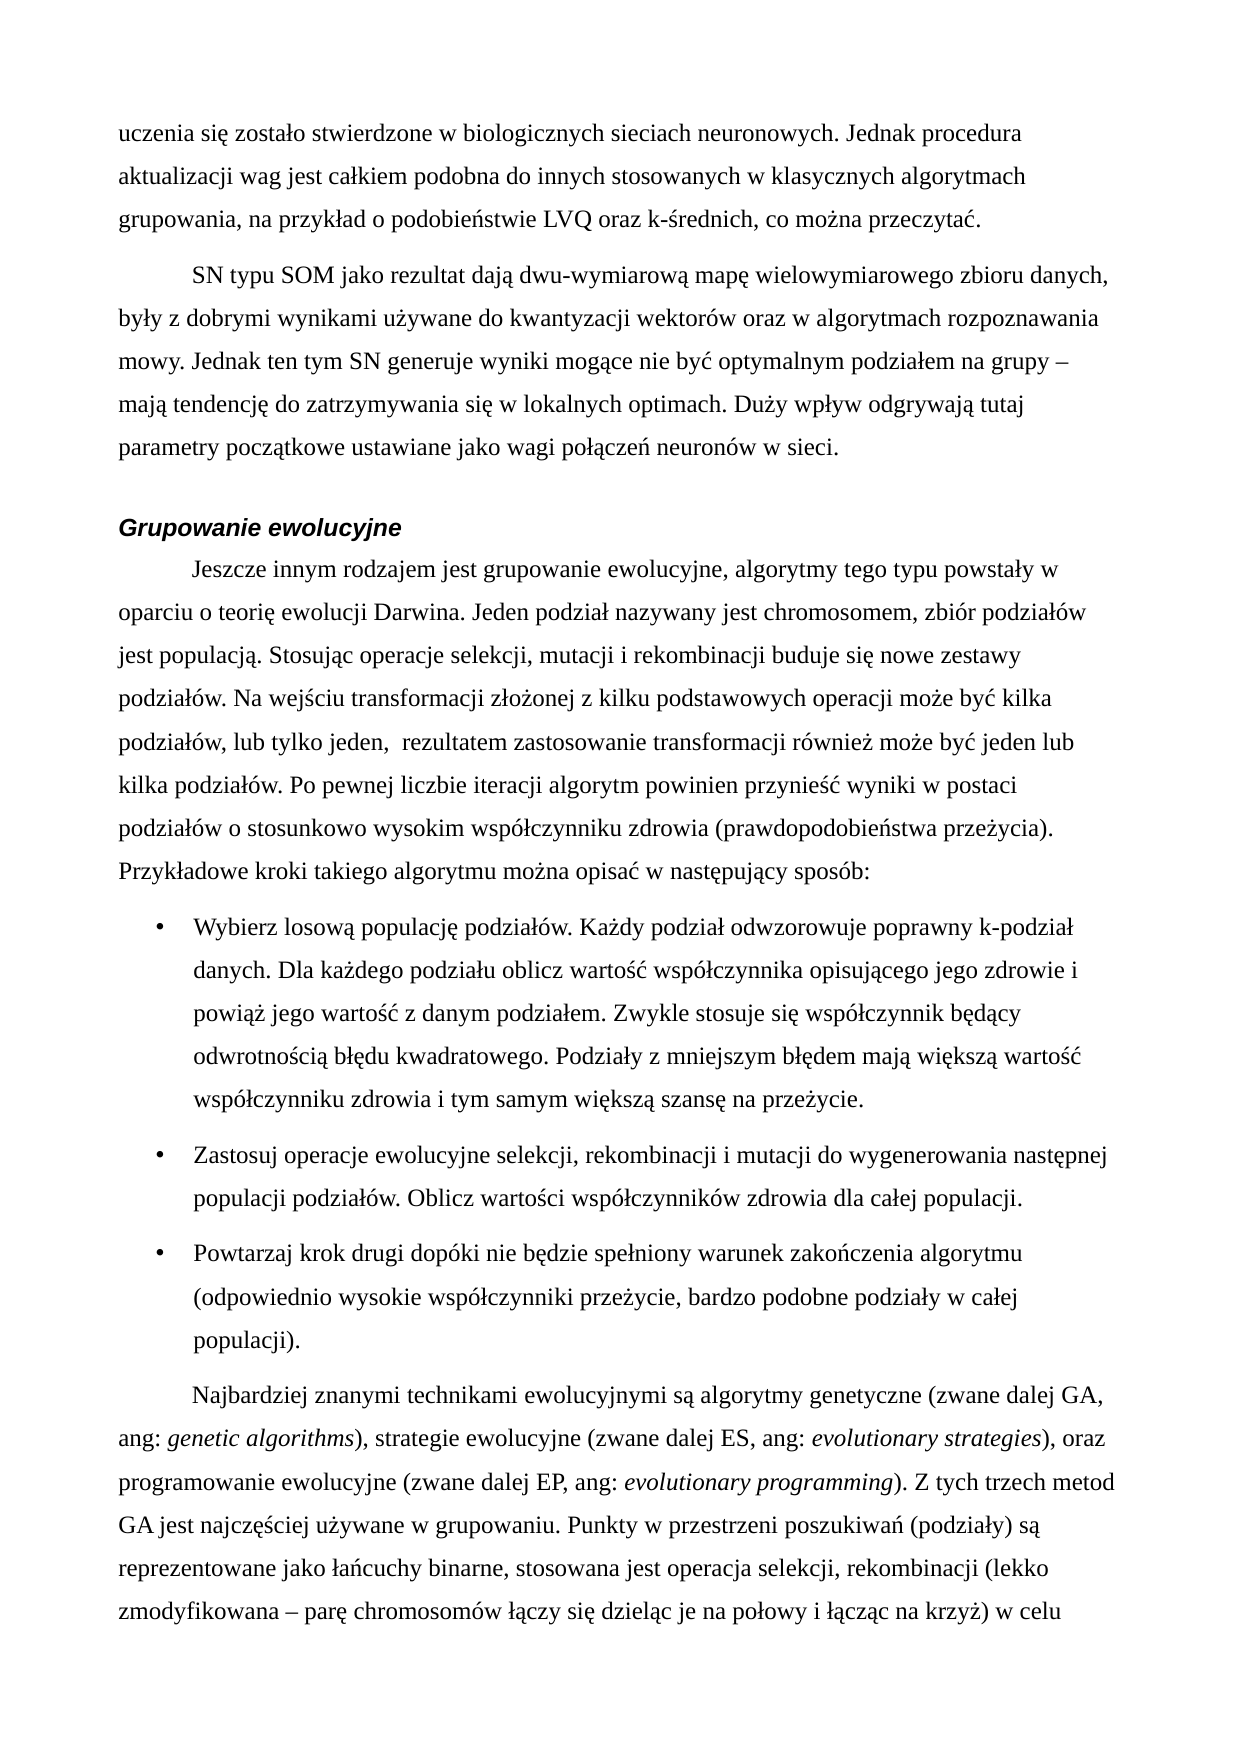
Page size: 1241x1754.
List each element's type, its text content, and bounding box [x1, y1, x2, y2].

text Najbardziej znanymi technikami ewolucyjnymi są algorytmy genetyczne (zwane dalej GA, ang: genetic algorithms), strategie ewolucyjne (zwane dalej ES, ang: evolutionary strategies), oraz programowanie ewolucyjne (zwane dalej EP, ang: evolutionary programming). Z tych trzech metod GA jest najczęściej używane w grupowaniu. Punkty w przestrzeni poszukiwań (podziały) są reprezentowane jako łańcuchy binarne, stosowana jest operacja selekcji, rekombinacji (lekko zmodyfikowana – parę chromosomów łączy się dzieląc je na połowy i łącząc na krzyż) w celu [118, 1380, 1122, 1625]
list Wybierz losową populację podziałów. Każdy podział odwzorowuje poprawny k-podział danych. Dla każdego podziału oblicz wartość współczynnika opisującego jego zdrowie i powiąż jego wartość z danym podziałem. Zwykle stosuje się współczynnik będący odwrotnością błędu kwadratowego. Podziały z mniejszym błędem mają większą wartość współczynniku zdrowia i tym samym większą szansę na przeżycie. [156, 912, 1122, 1113]
subtitle Grupowanie ewolucyjne [118, 513, 1122, 542]
text uczenia się zostało stwierdzone w biologicznych sieciach neuronowych. Jednak procedura aktualizacji wag jest całkiem podobna do innych stosowanych w klasycznych algorytmach grupowania, na przykład o podobieństwie LVQ oraz k-średnich, co można przeczytać. [118, 118, 1122, 233]
list Powtarzaj krok drugi dopóki nie będzie spełniony warunek zakończenia algorytmu (odpowiednio wysokie współczynniki przeżycie, bardzo podobne podziały w całej populacji). [156, 1238, 1122, 1353]
list Zastosuj operacje ewolucyjne selekcji, rekombinacji i mutacji do wygenerowania następnej populacji podziałów. Oblicz wartości współczynników zdrowia dla całej populacji. [156, 1140, 1122, 1212]
text Jeszcze innym rodzajem jest grupowanie ewolucyjne, algorytmy tego typu powstały w oparciu o teorię ewolucji Darwina. Jeden podział nazywany jest chromosomem, zbiór podziałów jest populacją. Stosując operacje selekcji, mutacji i rekombinacji buduje się nowe zestawy podziałów. Na wejściu transformacji złożonej z kilku podstawowych operacji może być kilka podziałów, lub tylko jeden, rezultatem zastosowanie transformacji również może być jeden lub kilka podziałów. Po pewnej liczbie iteracji algorytm powinien przynieść wyniki w postaci podziałów o stosunkowo wysokim współczynniku zdrowia (prawdopodobieństwa przeżycia). Przykładowe kroki takiego algorytmu można opisać w następujący sposób: [118, 554, 1122, 885]
text SN typu SOM jako rezultat dają dwu-wymiarową mapę wielowymiarowego zbioru danych, były z dobrymi wynikami używane do kwantyzacji wektorów oraz w algorytmach rozpoznawania mowy. Jednak ten tym SN generuje wyniki mogące nie być optymalnym podziałem na grupy – mają tendencję do zatrzymywania się w lokalnych optimach. Duży wpływ odgrywają tutaj parametry początkowe ustawiane jako wagi połączeń neuronów w sieci. [118, 260, 1122, 461]
